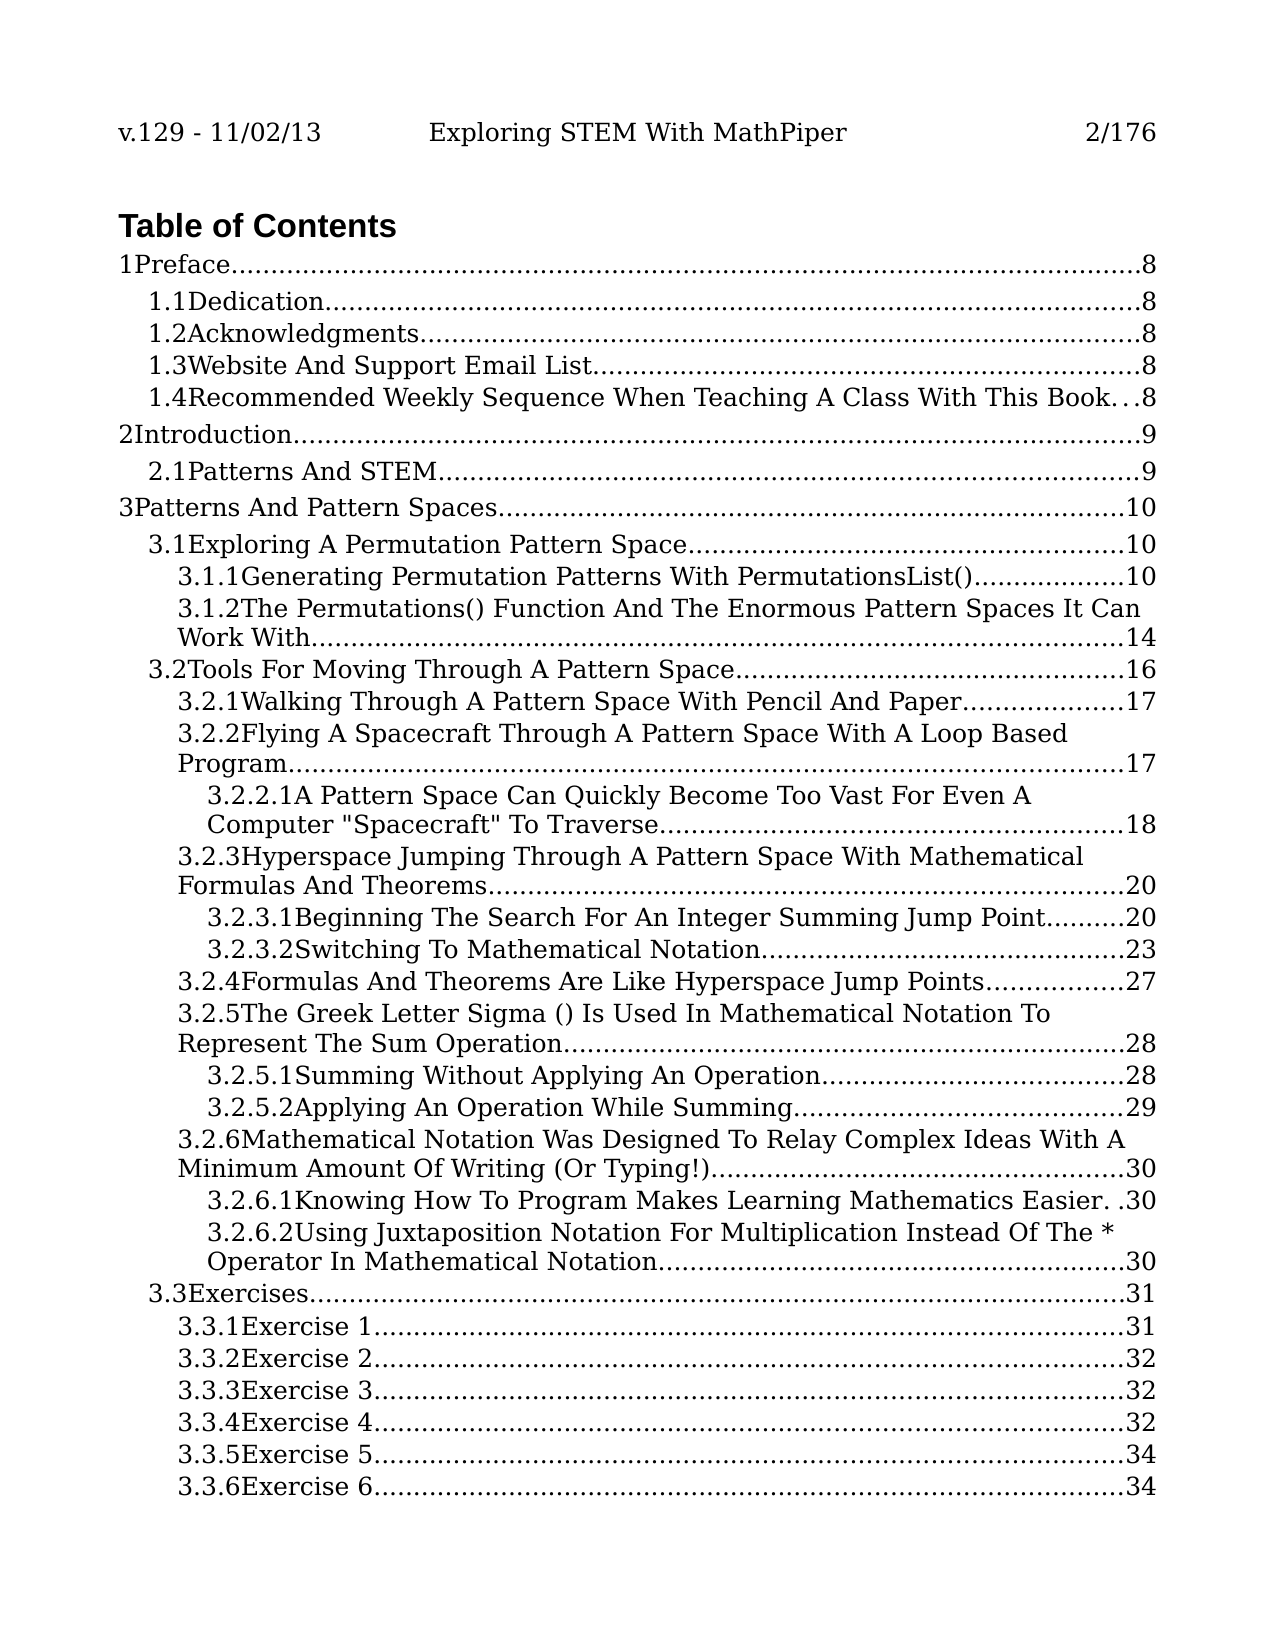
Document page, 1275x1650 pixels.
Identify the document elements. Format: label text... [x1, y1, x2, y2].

text 3.3.2Exercise 2 32 [177, 1344, 1157, 1373]
text 3.1.1Generating Permutation Patterns With PermutationsList() 10 [177, 562, 1157, 591]
text 3.2.6.1Knowing How To Program Makes Learning Mathematics Easier 30 [207, 1186, 1157, 1215]
text 3.2.4Formulas And Theorems Are Like Hyperspace Jump Points 27 [177, 967, 1157, 997]
text 2.1Patterns And STEM 9 [148, 457, 1157, 486]
text 3.2Tools For Moving Through A Pattern Space 16 [148, 655, 1157, 684]
text 3.2.1Walking Through A Pattern Space With Pencil And Paper 17 [177, 687, 1157, 717]
text 1.1Dedication 8 [148, 287, 1157, 316]
text 1.4Recommended Weekly Sequence When Teaching A Class With This Book 8 [148, 383, 1157, 412]
text 3.2.5.1Summing Without Applying An Operation 28 [207, 1061, 1157, 1090]
text 3.3.6Exercise 6 34 [177, 1472, 1157, 1501]
text 1.3Website And Support Email List 8 [148, 351, 1157, 380]
text 3.1Exploring A Permutation Pattern Space 10 [148, 530, 1157, 559]
subtitle Table of Contents [118, 206, 1157, 244]
text 3.2.2Flying A Spacecraft Through A Pattern Space With A Loop Based Program 17 [177, 719, 1157, 778]
text 1Preface 8 [118, 250, 1157, 279]
text 3.3Exercises 31 [148, 1279, 1157, 1309]
text 3.2.3.1Beginning The Search For An Integer Summing Jump Point 20 [207, 903, 1157, 932]
text 3.2.5The Greek Letter Sigma () Is Used In Mathematical Notation To Represent The Sum Operation 28 [177, 999, 1157, 1058]
text 3.2.5.2Applying An Operation While Summing 29 [207, 1093, 1157, 1122]
text 2Introduction 9 [118, 420, 1157, 449]
text 3Patterns And Pattern Spaces 10 [118, 493, 1157, 522]
text 3.3.5Exercise 5 34 [177, 1440, 1157, 1469]
text 3.1.2The Permutations() Function And The Enormous Pattern Spaces It Can Work With 14 [177, 594, 1157, 652]
text 3.3.1Exercise 1 31 [177, 1312, 1157, 1341]
text 3.2.6.2Using Juxtaposition Notation For Multiplication Instead Of The * Operator In Mathematical Notation 30 [207, 1218, 1157, 1277]
text 1.2Acknowledgments 8 [148, 319, 1157, 348]
text 3.2.6Mathematical Notation Was Designed To Relay Complex Ideas With A Minimum Amount Of Writing (Or Typing!) 30 [177, 1125, 1157, 1183]
text 3.2.3Hyperspace Jumping Through A Pattern Space With Mathematical Formulas And Theorems 20 [177, 842, 1157, 900]
text 3.3.3Exercise 3 32 [177, 1376, 1157, 1405]
text 3.2.3.2Switching To Mathematical Notation 23 [207, 935, 1157, 964]
text 3.3.4Exercise 4 32 [177, 1408, 1157, 1437]
text 3.2.2.1A Pattern Space Can Quickly Become Too Vast For Even A Computer "Spacecraft" To Traverse 18 [207, 781, 1157, 839]
